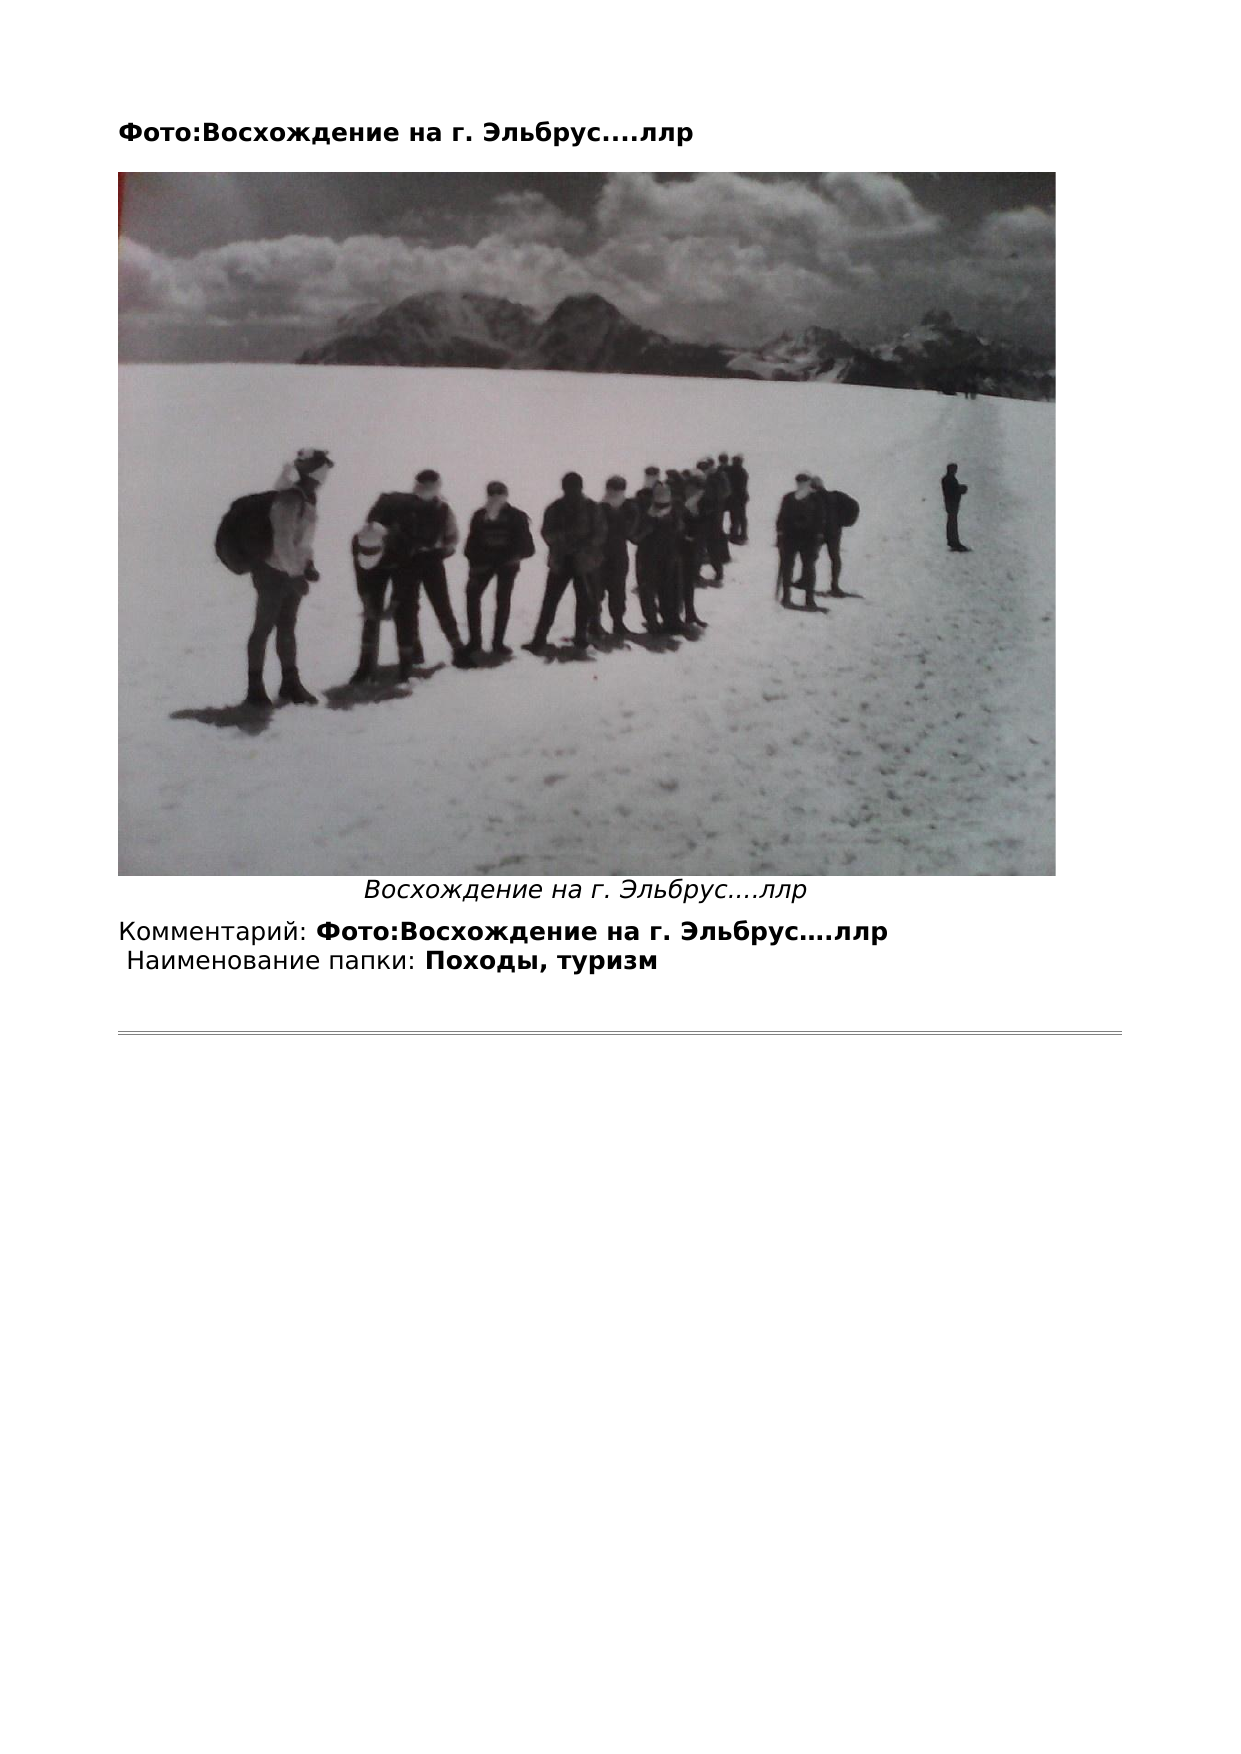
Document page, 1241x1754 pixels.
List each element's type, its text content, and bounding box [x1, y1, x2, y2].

text Комментарий: Фото:Восхождение на г. Эльбрус….ллр Наименование папки: Походы, туризм [118, 917, 1122, 1004]
subtitle Фото:Восхождение на г. Эльбрус....ллр [118, 118, 1122, 147]
picture [118, 172, 1056, 876]
text Восхождение на г. Эльбрус....ллр [118, 876, 1056, 904]
